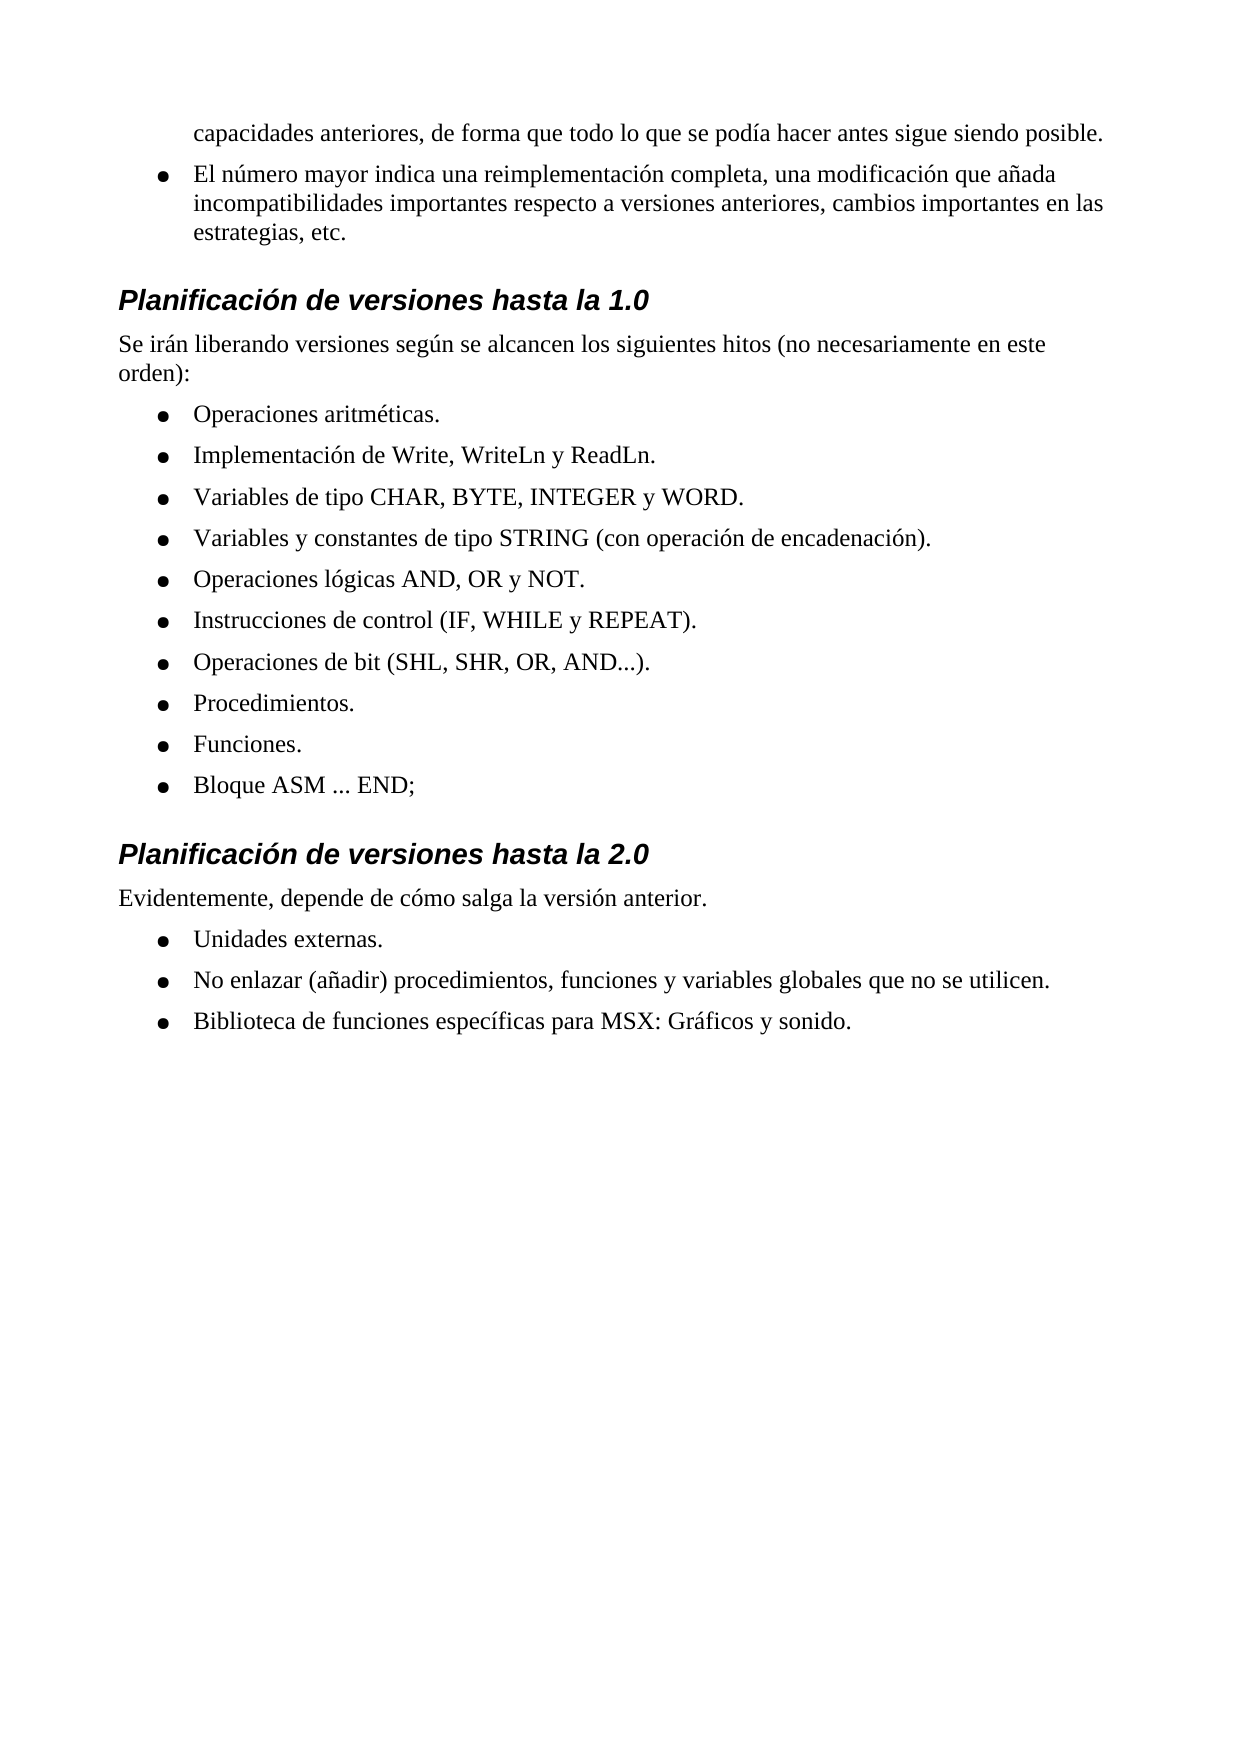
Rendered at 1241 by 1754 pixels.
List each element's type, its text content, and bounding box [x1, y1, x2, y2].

list Implementación de Write, WriteLn y ReadLn. [156, 440, 1122, 469]
list Instrucciones de control (IF, WHILE y REPEAT). [156, 605, 1122, 634]
subtitle Planificación de versiones hasta la 2.0 [118, 837, 1122, 870]
list El número mayor indica una reimplementación completa, una modificación que añada incompatibilidades importantes respecto a versiones anteriores, cambios importantes en las estrategias, etc. [156, 159, 1122, 246]
list Variables y constantes de tipo STRING (con operación de encadenación). [156, 523, 1122, 552]
list Operaciones aritméticas. [156, 399, 1122, 428]
list No enlazar (añadir) procedimientos, funciones y variables globales que no se utilicen. [156, 965, 1122, 994]
list Variables de tipo CHAR, BYTE, INTEGER y WORD. [156, 482, 1122, 510]
list Procedimientos. [156, 688, 1122, 717]
list Operaciones de bit (SHL, SHR, OR, AND...). [156, 647, 1122, 675]
subtitle Planificación de versiones hasta la 1.0 [118, 283, 1122, 317]
text Se irán liberando versiones según se alcancen los siguientes hitos (no necesariamente en este orden): [118, 329, 1122, 387]
list Unidades externas. [156, 924, 1122, 953]
list Funciones. [156, 729, 1122, 758]
list Operaciones lógicas AND, OR y NOT. [156, 564, 1122, 593]
list Bloque ASM ... END; [156, 770, 1122, 799]
list capacidades anteriores, de forma que todo lo que se podía hacer antes sigue siendo posible. [156, 118, 1122, 147]
list Biblioteca de funciones específicas para MSX: Gráficos y sonido. [156, 1006, 1122, 1035]
text Evidentemente, depende de cómo salga la versión anterior. [118, 883, 1122, 911]
